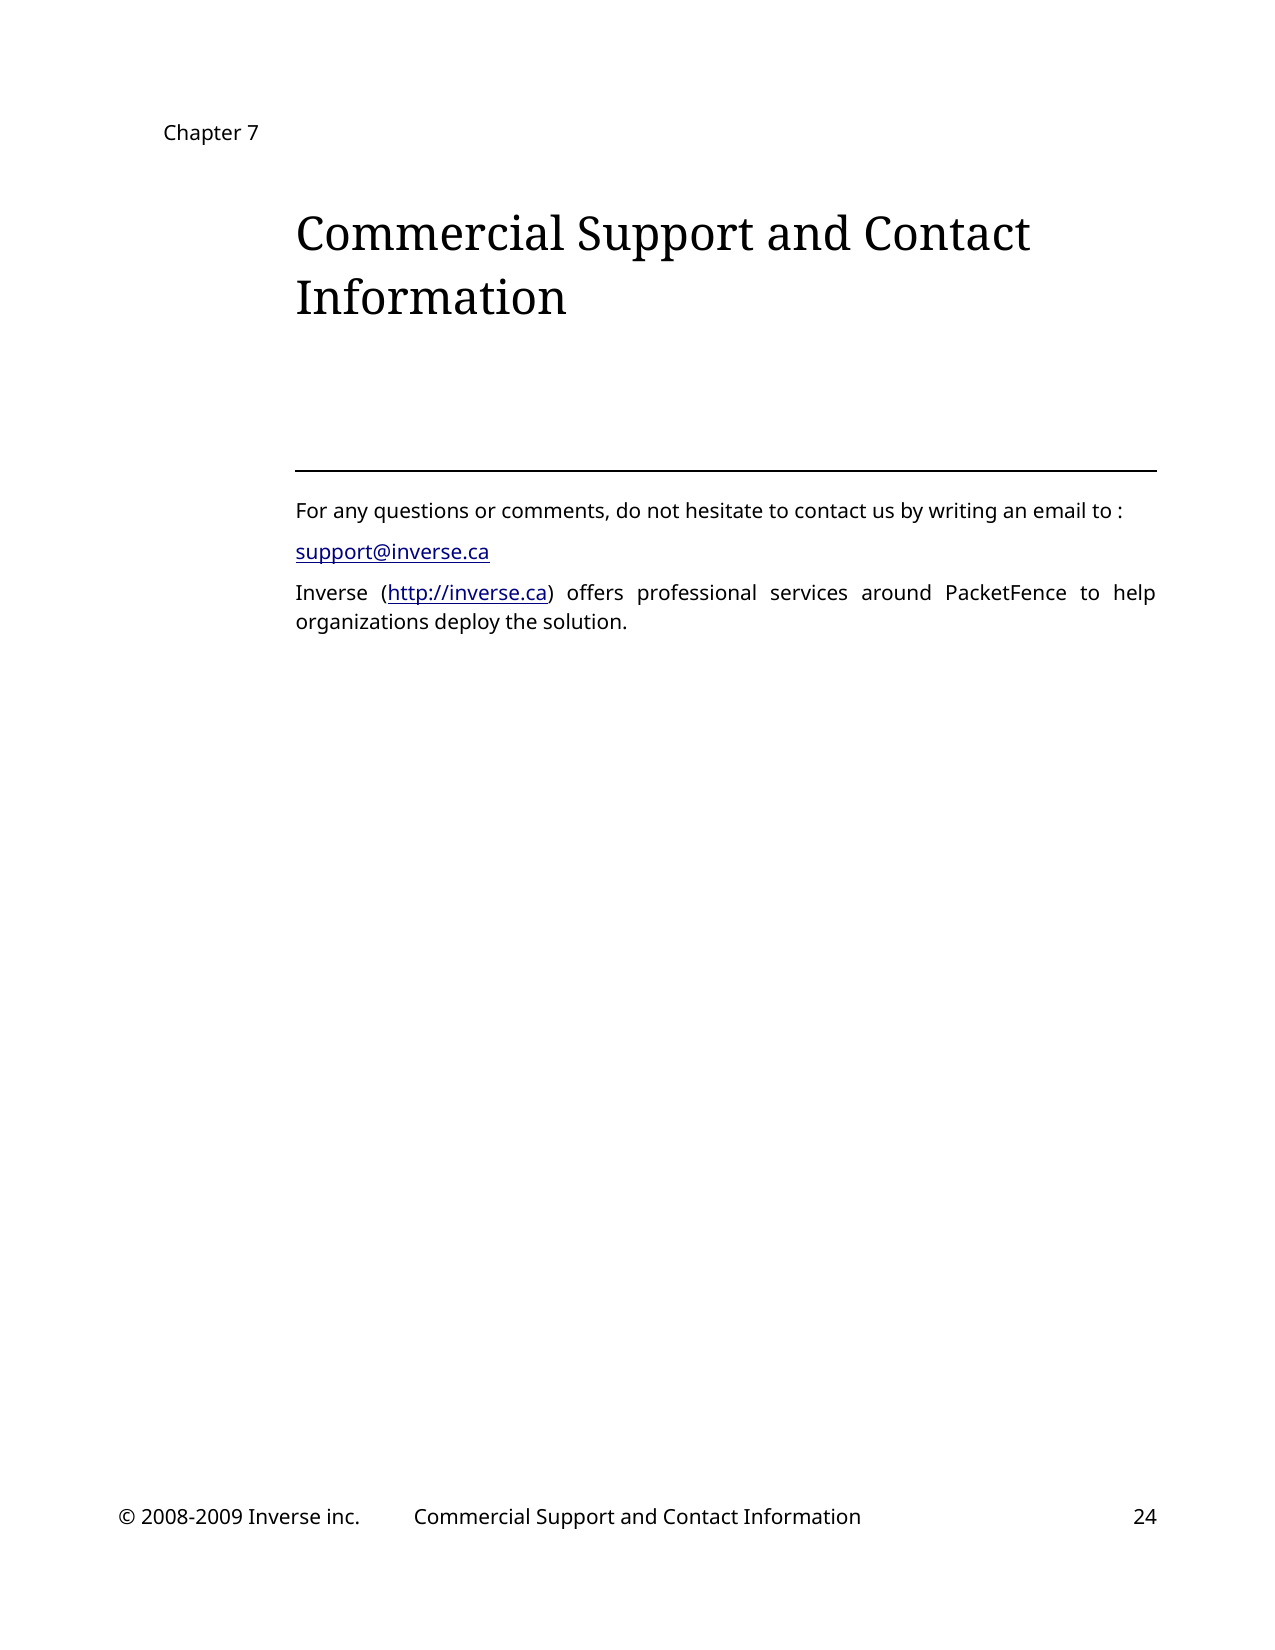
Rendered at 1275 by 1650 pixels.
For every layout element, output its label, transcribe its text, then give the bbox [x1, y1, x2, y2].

subtitle Commercial Support and Contact Information [295, 201, 1157, 470]
text support@inverse.ca [295, 537, 1157, 566]
text Inverse (http://inverse.ca) offers professional services around PacketFence to help organizations deploy the solution. [295, 578, 1157, 635]
text For any questions or comments, do not hesitate to contact us by writing an email to : [295, 497, 1157, 525]
